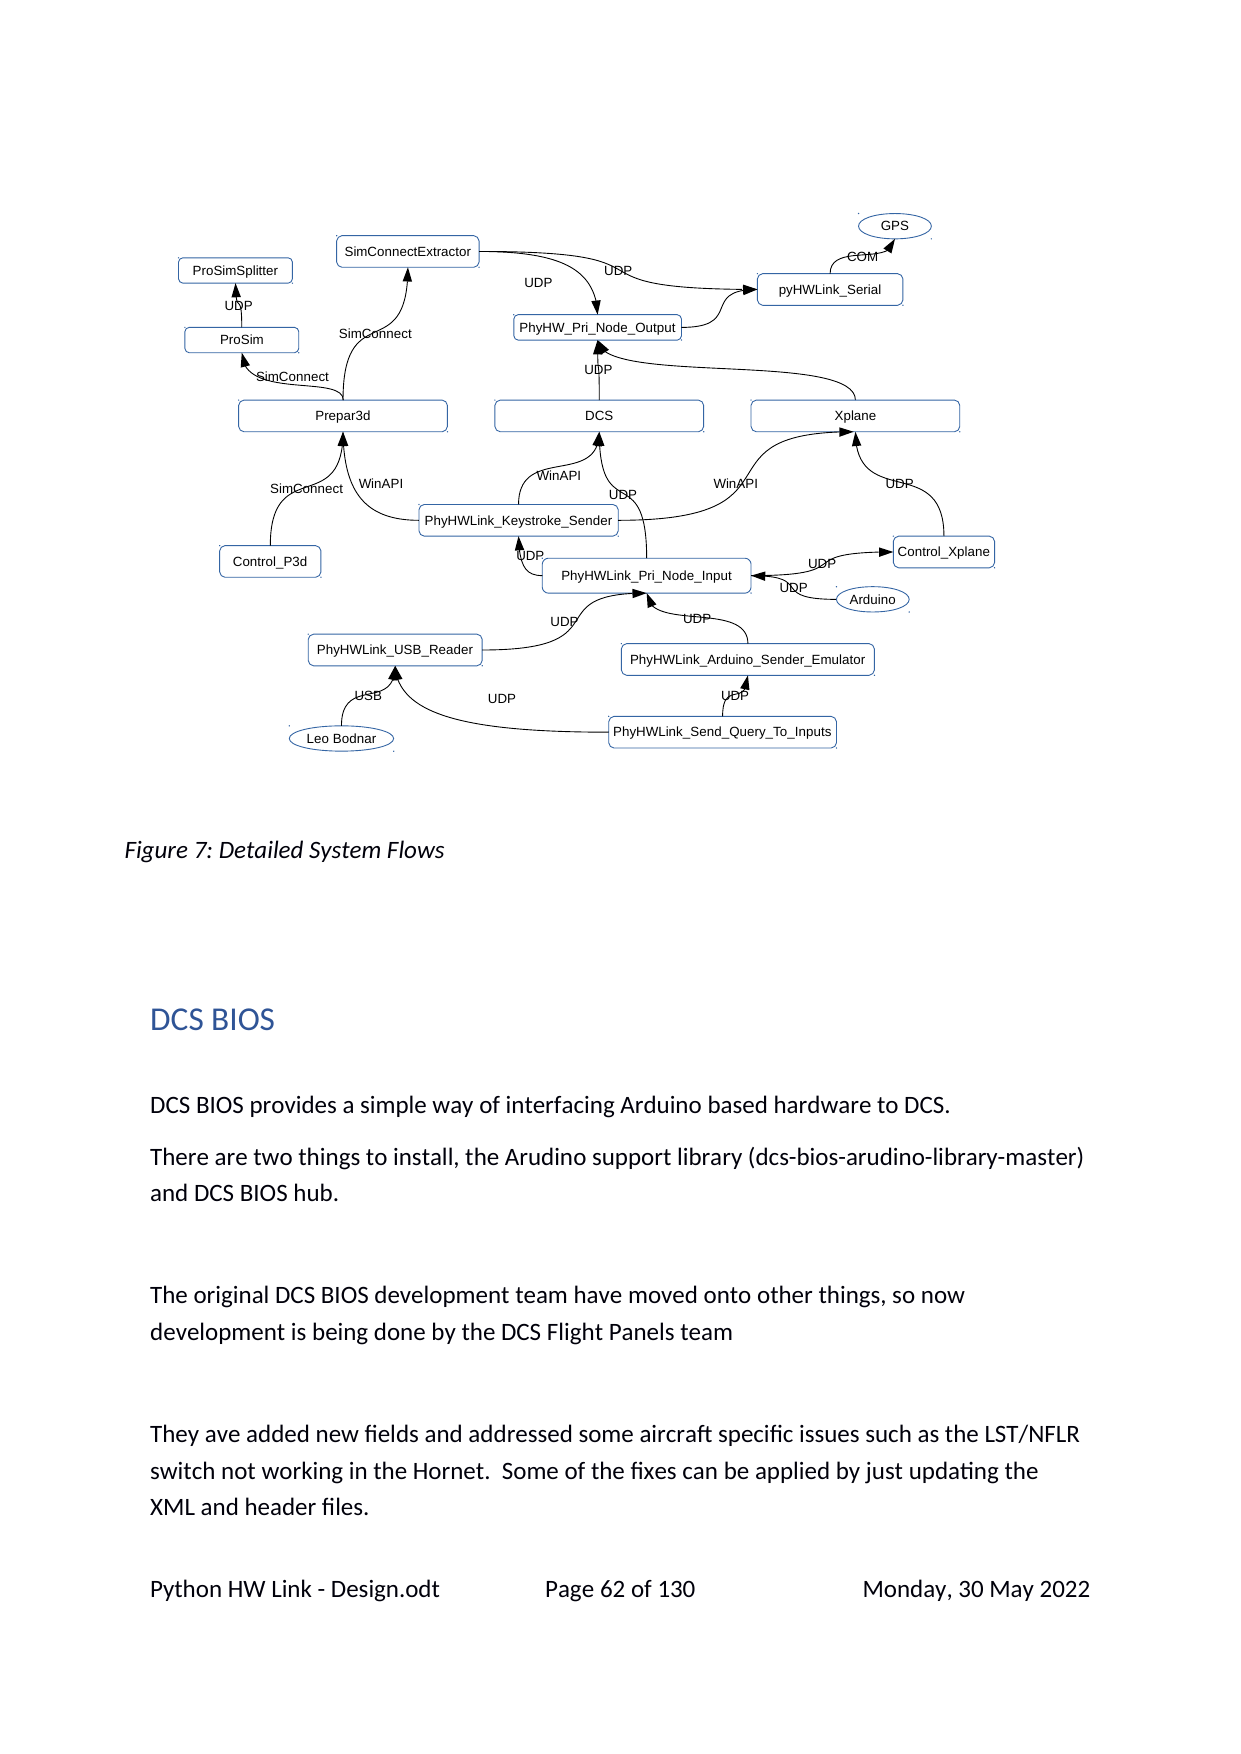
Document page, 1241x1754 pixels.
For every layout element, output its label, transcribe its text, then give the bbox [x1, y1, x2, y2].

text DCS BIOS provides a simple way of interfacing Arduino based hardware to DCS. [150, 1089, 1090, 1120]
text There are two things to install, the Arudino support library (dcs-bios-arudino-library-master) and DCS BIOS hub. [150, 1141, 1090, 1208]
text The original DCS BIOS development team have moved onto other things, so now development is being done by the DCS Flight Panels team [150, 1279, 1090, 1347]
text Figure 7: Detailed System Flows [124, 162, 1116, 864]
subtitle DCS BIOS [150, 998, 1090, 1038]
text They ave added new fields and addressed some aircraft specific issues such as the LST/NFLR switch not working in the Hornet. Some of the fixes can be applied by just updating the XML and header files. [150, 1418, 1090, 1522]
